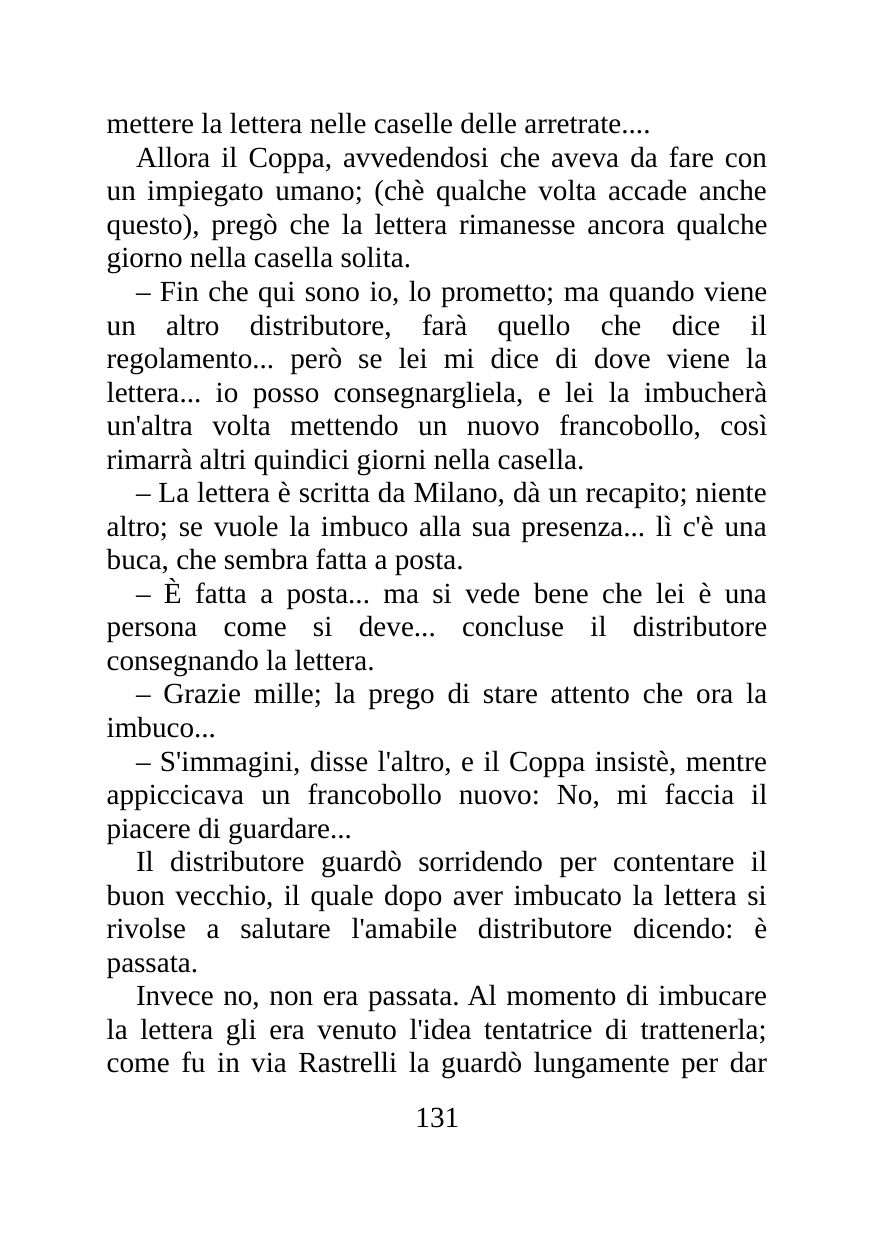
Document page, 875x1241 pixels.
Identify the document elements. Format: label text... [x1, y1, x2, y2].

text mettere la lettera nelle caselle delle arretrate.... [106, 106, 768, 140]
text ‒ S'immagini, disse l'altro, e il Coppa insistè, mentre appiccicava un francobollo nuovo: No, mi faccia il piacere di guardare... [106, 744, 768, 844]
text ‒ Grazie mille; la prego di stare attento che ora la imbuco... [106, 677, 768, 744]
text ‒ La lettera è scritta da Milano, dà un recapito; niente altro; se vuole la imbuco alla sua presenza... lì c'è una buca, che sembra fatta a posta. [106, 475, 768, 576]
text ‒ È fatta a posta... ma si vede bene che lei è una persona come si deve... concluse il distributore consegnando la lettera. [106, 576, 768, 677]
text Allora il Coppa, avvedendosi che aveva da fare con un impiegato umano; (chè qualche volta accade anche questo), pregò che la lettera rimanesse ancora qualche giorno nella casella solita. [106, 140, 768, 274]
text ‒ Fin che qui sono io, lo prometto; ma quando viene un altro distributore, farà quello che dice il regolamento... però se lei mi dice di dove viene la lettera... io posso consegnargliela, e lei la imbucherà un'altra volta mettendo un nuovo francobollo, così rimarrà altri quindici giorni nella casella. [106, 274, 768, 475]
text Il distributore guardò sorridendo per contentare il buon vecchio, il quale dopo aver imbucato la lettera si rivolse a salutare l'amabile distributore dicendo: è passata. [106, 844, 768, 978]
text Invece no, non era passata. Al momento di imbucare la lettera gli era venuto l'idea tentatrice di trattenerla; come fu in via Rastrelli la guardò lungamente per dar [106, 978, 768, 1079]
